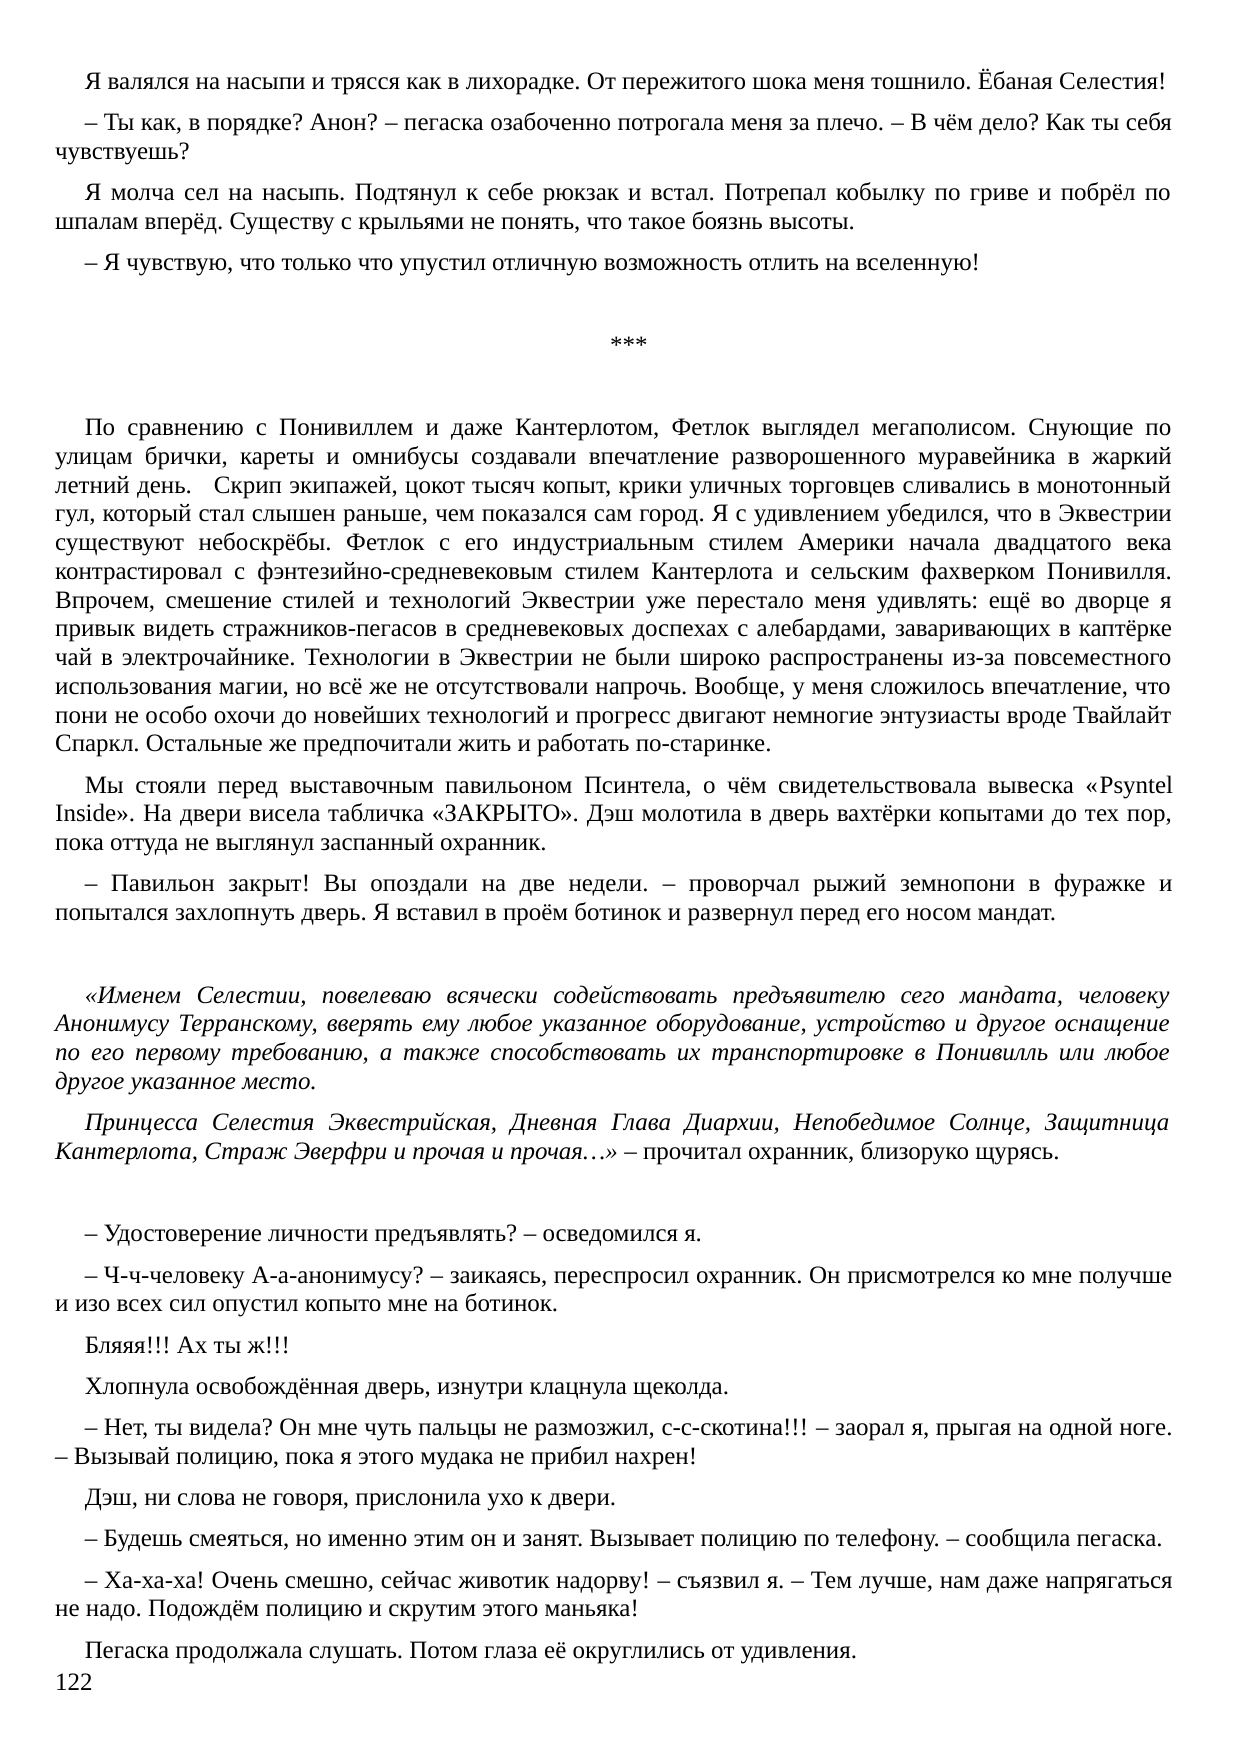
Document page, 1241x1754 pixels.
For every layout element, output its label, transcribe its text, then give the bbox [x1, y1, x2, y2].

text – Нет, ты видела? Он мне чуть пальцы не размозжил, с-с-скотина!!! – заорал я, прыгая на одной ноге. – Вызывай полицию, пока я этого мудака не прибил нахрен! [55, 1412, 1173, 1470]
text *** [55, 330, 1173, 358]
text Хлопнула освобождённая дверь, изнутри клацнула щеколда. [55, 1371, 1173, 1400]
text Принцесса Селестия Эквестрийская, Дневная Глава Диархии, Непобедимое Солнце, Защитница Кантерлота, Страж Эверфри и прочая и прочая…» – прочитал охранник, близоруко щурясь. [55, 1107, 1173, 1165]
text – Я чувствую, что только что упустил отличную возможность отлить на вселенную! [55, 247, 1173, 276]
text – Ты как, в порядке? Анон? – пегаска озабоченно потрогала меня за плечо. – В чём дело? Как ты себя чувствуешь? [55, 107, 1173, 165]
text – Ха-ха-ха! Очень смешно, сейчас животик надорву! – съязвил я. – Тем лучше, нам даже напрягаться не надо. Подождём полицию и скрутим этого маньяка! [55, 1565, 1173, 1622]
text – Будешь смеяться, но именно этим он и занят. Вызывает полицию по телефону. – сообщила пегаска. [55, 1523, 1173, 1552]
text «Именем Селестии, повелеваю всячески содействовать предъявителю сего мандата, человеку Анонимусу Терранскому, вверять ему любое указанное оборудование, устройство и другое оснащение по его первому требованию, а также способствовать их транспортировке в Понивилль или любое другое указанное место. [55, 980, 1173, 1095]
text Дэш, ни слова не говоря, прислонила ухо к двери. [55, 1482, 1173, 1511]
text – Ч-ч-человеку А-а-анонимусу? – заикаясь, переспросил охранник. Он присмотрелся ко мне получше и изо всех сил опустил копыто мне на ботинок. [55, 1260, 1173, 1317]
text По сравнению с Понивиллем и даже Кантерлотом, Фетлок выглядел мегаполисом. Снующие по улицам брички, кареты и омнибусы создавали впечатление разворошенного муравейника в жаркий летний день. Скрип экипажей, цокот тысяч копыт, крики уличных торговцев сливались в монотонный гул, который стал слышен раньше, чем показался сам город. Я с удивлением убедился, что в Эквестрии существуют небоскрёбы. Фетлок с его индустриальным стилем Америки начала двадцатого века контрастировал с фэнтезийно-средневековым стилем Кантерлота и сельским фахверком Понивилля. Впрочем, смешение стилей и технологий Эквестрии уже перестало меня удивлять: ещё во дворце я привык видеть стражников-пегасов в средневековых доспехах с алебардами, заваривающих в каптёрке чай в электрочайнике. Технологии в Эквестрии не были широко распространены из-за повсеместного использования магии, но всё же не отсутствовали напрочь. Вообще, у меня сложилось впечатление, что пони не особо охочи до новейших технологий и прогресс двигают немногие энтузиасты вроде Твайлайт Спаркл. Остальные же предпочитали жить и работать по-старинке. [55, 412, 1173, 757]
text – Удостоверение личности предъявлять? – осведомился я. [55, 1218, 1173, 1247]
text – Павильон закрыт! Вы опоздали на две недели. – проворчал рыжий земнопони в фуражке и попытался захлопнуть дверь. Я вставил в проём ботинок и развернул перед его носом мандат. [55, 868, 1173, 926]
text Бляяя!!! Ах ты ж!!! [55, 1330, 1173, 1358]
text Я валялся на насыпи и трясся как в лихорадке. От пережитого шока меня тошнило. Ёбаная Селестия! [55, 66, 1173, 95]
text Пегаска продолжала слушать. Потом глаза её округлились от удивления. [55, 1635, 1173, 1663]
text Я молча сел на насыпь. Подтянул к себе рюкзак и встал. Потрепал кобылку по гриве и побрёл по шпалам вперёд. Существу с крыльями не понять, что такое боязнь высоты. [55, 177, 1173, 235]
text Мы стояли перед выставочным павильоном Псинтела, о чём свидетельствовала вывеска «Psyntel Inside». На двери висела табличка «ЗАКРЫТО». Дэш молотила в дверь вахтёрки копытами до тех пор, пока оттуда не выглянул заспанный охранник. [55, 770, 1173, 856]
